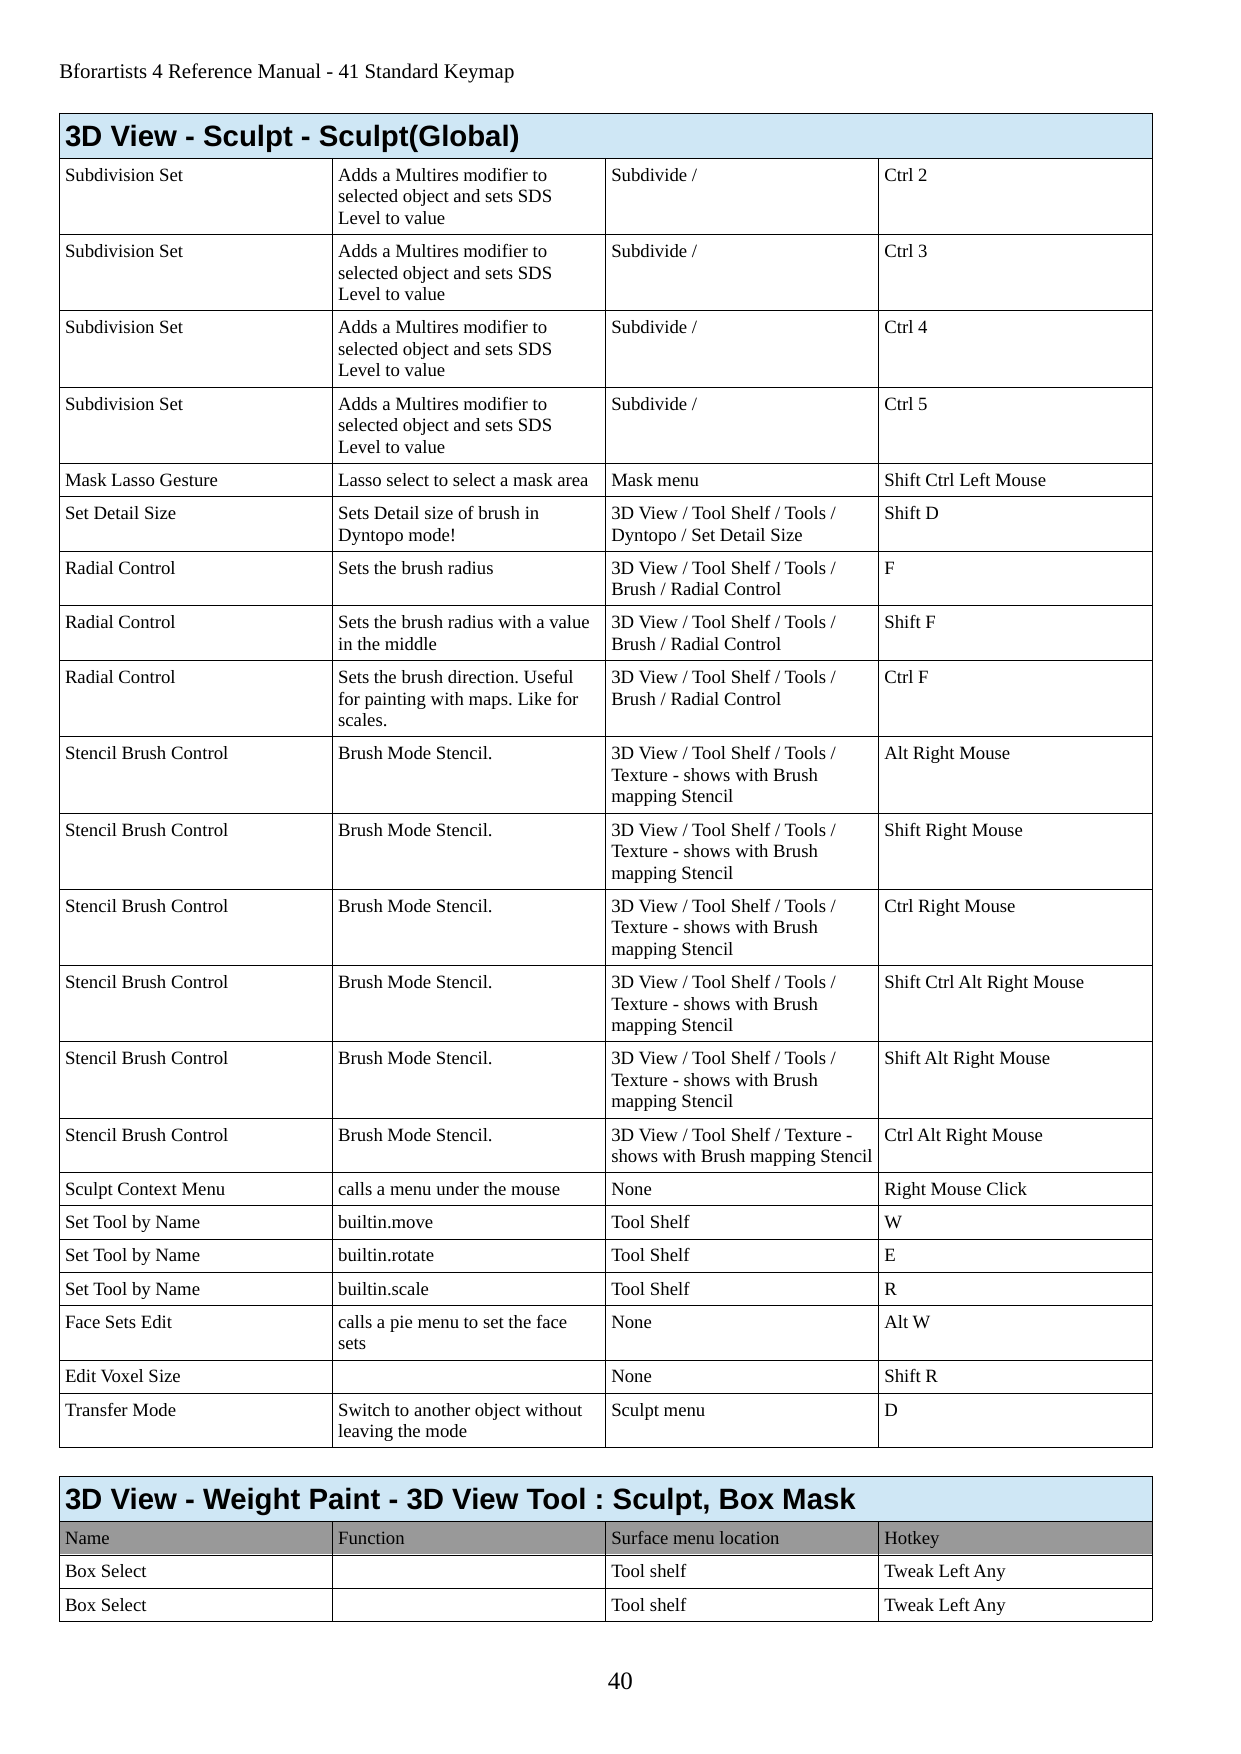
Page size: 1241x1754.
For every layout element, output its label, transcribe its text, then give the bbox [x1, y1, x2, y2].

table_cell Tool Shelf [606, 1240, 878, 1272]
table_cell Function [333, 1522, 605, 1554]
table_cell Brush Mode Stencil. [333, 966, 605, 1041]
table_cell Tool Shelf [606, 1273, 878, 1305]
table_cell R [879, 1273, 1152, 1305]
table_cell Stencil Brush Control [60, 1042, 332, 1118]
table_cell Ctrl 3 [879, 235, 1152, 310]
table_cell Sculpt menu [606, 1394, 878, 1447]
table_cell builtin.move [333, 1206, 605, 1238]
table_cell calls a pie menu to set the face sets [333, 1306, 605, 1359]
table_cell Adds a Multires modifier to selected object and sets SDS Level to value [333, 159, 605, 234]
table_cell 3D View / Tool Shelf / Tools / Texture - shows with Brush mapping Stencil [606, 890, 878, 965]
table_cell Box Select [60, 1556, 332, 1588]
table_cell Stencil Brush Control [60, 1119, 332, 1172]
table_cell Shift Ctrl Alt Right Mouse [879, 966, 1152, 1041]
table_cell Edit Voxel Size [60, 1361, 332, 1393]
table_cell Shift D [879, 497, 1152, 551]
table_cell W [879, 1206, 1152, 1238]
table_cell Sets the brush direction. Useful for painting with maps. Like for scales. [333, 661, 605, 736]
table_cell Tool Shelf [606, 1206, 878, 1238]
table_cell Ctrl Right Mouse [879, 890, 1152, 965]
table_cell Alt Right Mouse [879, 737, 1152, 813]
table_cell Mask Lasso Gesture [60, 464, 332, 496]
table_cell Subdivision Set [60, 235, 332, 310]
table_cell 3D View / Tool Shelf / Tools / Dyntopo / Set Detail Size [606, 497, 878, 551]
table_cell 3D View / Tool Shelf / Tools / Texture - shows with Brush mapping Stencil [606, 814, 878, 889]
table_cell Sets Detail size of brush in Dyntopo mode! [333, 497, 605, 551]
table_cell Brush Mode Stencil. [333, 737, 605, 813]
table_cell Sculpt Context Menu [60, 1173, 332, 1205]
table_cell 3D View / Tool Shelf / Tools / Brush / Radial Control [606, 606, 878, 660]
table_cell Sets the brush radius [333, 552, 605, 605]
table_cell Tool shelf [606, 1556, 878, 1588]
table_cell Shift Alt Right Mouse [879, 1042, 1152, 1118]
table_header 3D View - Weight Paint - 3D View Tool : Sculpt, Box Mask [60, 1477, 1152, 1521]
table_cell calls a menu under the mouse [333, 1173, 605, 1205]
table_cell Tweak Left Any [879, 1589, 1152, 1621]
table_cell 3D View / Tool Shelf / Tools / Brush / Radial Control [606, 552, 878, 605]
table_cell Ctrl 5 [879, 388, 1152, 463]
table_cell Transfer Mode [60, 1394, 332, 1447]
table_cell Face Sets Edit [60, 1306, 332, 1359]
table_cell Stencil Brush Control [60, 814, 332, 889]
table_cell builtin.rotate [333, 1240, 605, 1272]
table_cell None [606, 1306, 878, 1359]
table_cell Ctrl 2 [879, 159, 1152, 234]
table_cell Subdivision Set [60, 311, 332, 387]
table_cell 3D View / Tool Shelf / Tools / Texture - shows with Brush mapping Stencil [606, 737, 878, 813]
table_cell Ctrl F [879, 661, 1152, 736]
table_cell F [879, 552, 1152, 605]
table_cell Subdivision Set [60, 388, 332, 463]
table_cell Radial Control [60, 606, 332, 660]
table_cell Tool shelf [606, 1589, 878, 1621]
table_cell Lasso select to select a mask area [333, 464, 605, 496]
table_cell Right Mouse Click [879, 1173, 1152, 1205]
table_cell Adds a Multires modifier to selected object and sets SDS Level to value [333, 235, 605, 310]
table_cell Stencil Brush Control [60, 737, 332, 813]
table_cell Stencil Brush Control [60, 966, 332, 1041]
table_cell builtin.scale [333, 1273, 605, 1305]
table_cell [333, 1556, 605, 1588]
table_cell None [606, 1361, 878, 1393]
table_cell 3D View / Tool Shelf / Tools / Texture - shows with Brush mapping Stencil [606, 1042, 878, 1118]
table_cell Radial Control [60, 661, 332, 736]
table_cell Name [60, 1522, 332, 1554]
table_cell Alt W [879, 1306, 1152, 1359]
table_cell 3D View / Tool Shelf / Tools / Brush / Radial Control [606, 661, 878, 736]
table_cell Switch to another object without leaving the mode [333, 1394, 605, 1447]
table_cell Set Detail Size [60, 497, 332, 551]
table_cell Adds a Multires modifier to selected object and sets SDS Level to value [333, 388, 605, 463]
table_cell Hotkey [879, 1522, 1152, 1554]
table_cell [333, 1589, 605, 1621]
table_cell Subdivide / [606, 159, 878, 234]
table_cell Set Tool by Name [60, 1273, 332, 1305]
table_cell Shift F [879, 606, 1152, 660]
table_cell Box Select [60, 1589, 332, 1621]
table_cell Radial Control [60, 552, 332, 605]
table_cell 3D View / Tool Shelf / Tools / Texture - shows with Brush mapping Stencil [606, 966, 878, 1041]
table_cell Set Tool by Name [60, 1206, 332, 1238]
table_cell Subdivide / [606, 311, 878, 387]
table_cell Adds a Multires modifier to selected object and sets SDS Level to value [333, 311, 605, 387]
table_cell Shift Right Mouse [879, 814, 1152, 889]
table_cell Ctrl Alt Right Mouse [879, 1119, 1152, 1172]
table_cell Set Tool by Name [60, 1240, 332, 1272]
table_cell Tweak Left Any [879, 1556, 1152, 1588]
table_cell Subdivide / [606, 388, 878, 463]
table_cell Stencil Brush Control [60, 890, 332, 965]
table_cell None [606, 1173, 878, 1205]
table_cell Brush Mode Stencil. [333, 814, 605, 889]
table_cell E [879, 1240, 1152, 1272]
table_header 3D View - Sculpt - Sculpt(Global) [60, 114, 1152, 158]
table_cell D [879, 1394, 1152, 1447]
table_cell Subdivide / [606, 235, 878, 310]
table_cell Shift Ctrl Left Mouse [879, 464, 1152, 496]
table_cell Brush Mode Stencil. [333, 1042, 605, 1118]
table_cell Brush Mode Stencil. [333, 1119, 605, 1172]
table_cell [333, 1361, 605, 1393]
table_cell 3D View / Tool Shelf / Texture - shows with Brush mapping Stencil [606, 1119, 878, 1172]
table_cell Shift R [879, 1361, 1152, 1393]
table_cell Subdivision Set [60, 159, 332, 234]
table_cell Mask menu [606, 464, 878, 496]
table_cell Sets the brush radius with a value in the middle [333, 606, 605, 660]
table_cell Ctrl 4 [879, 311, 1152, 387]
table_cell Surface menu location [606, 1522, 878, 1554]
table_cell Brush Mode Stencil. [333, 890, 605, 965]
